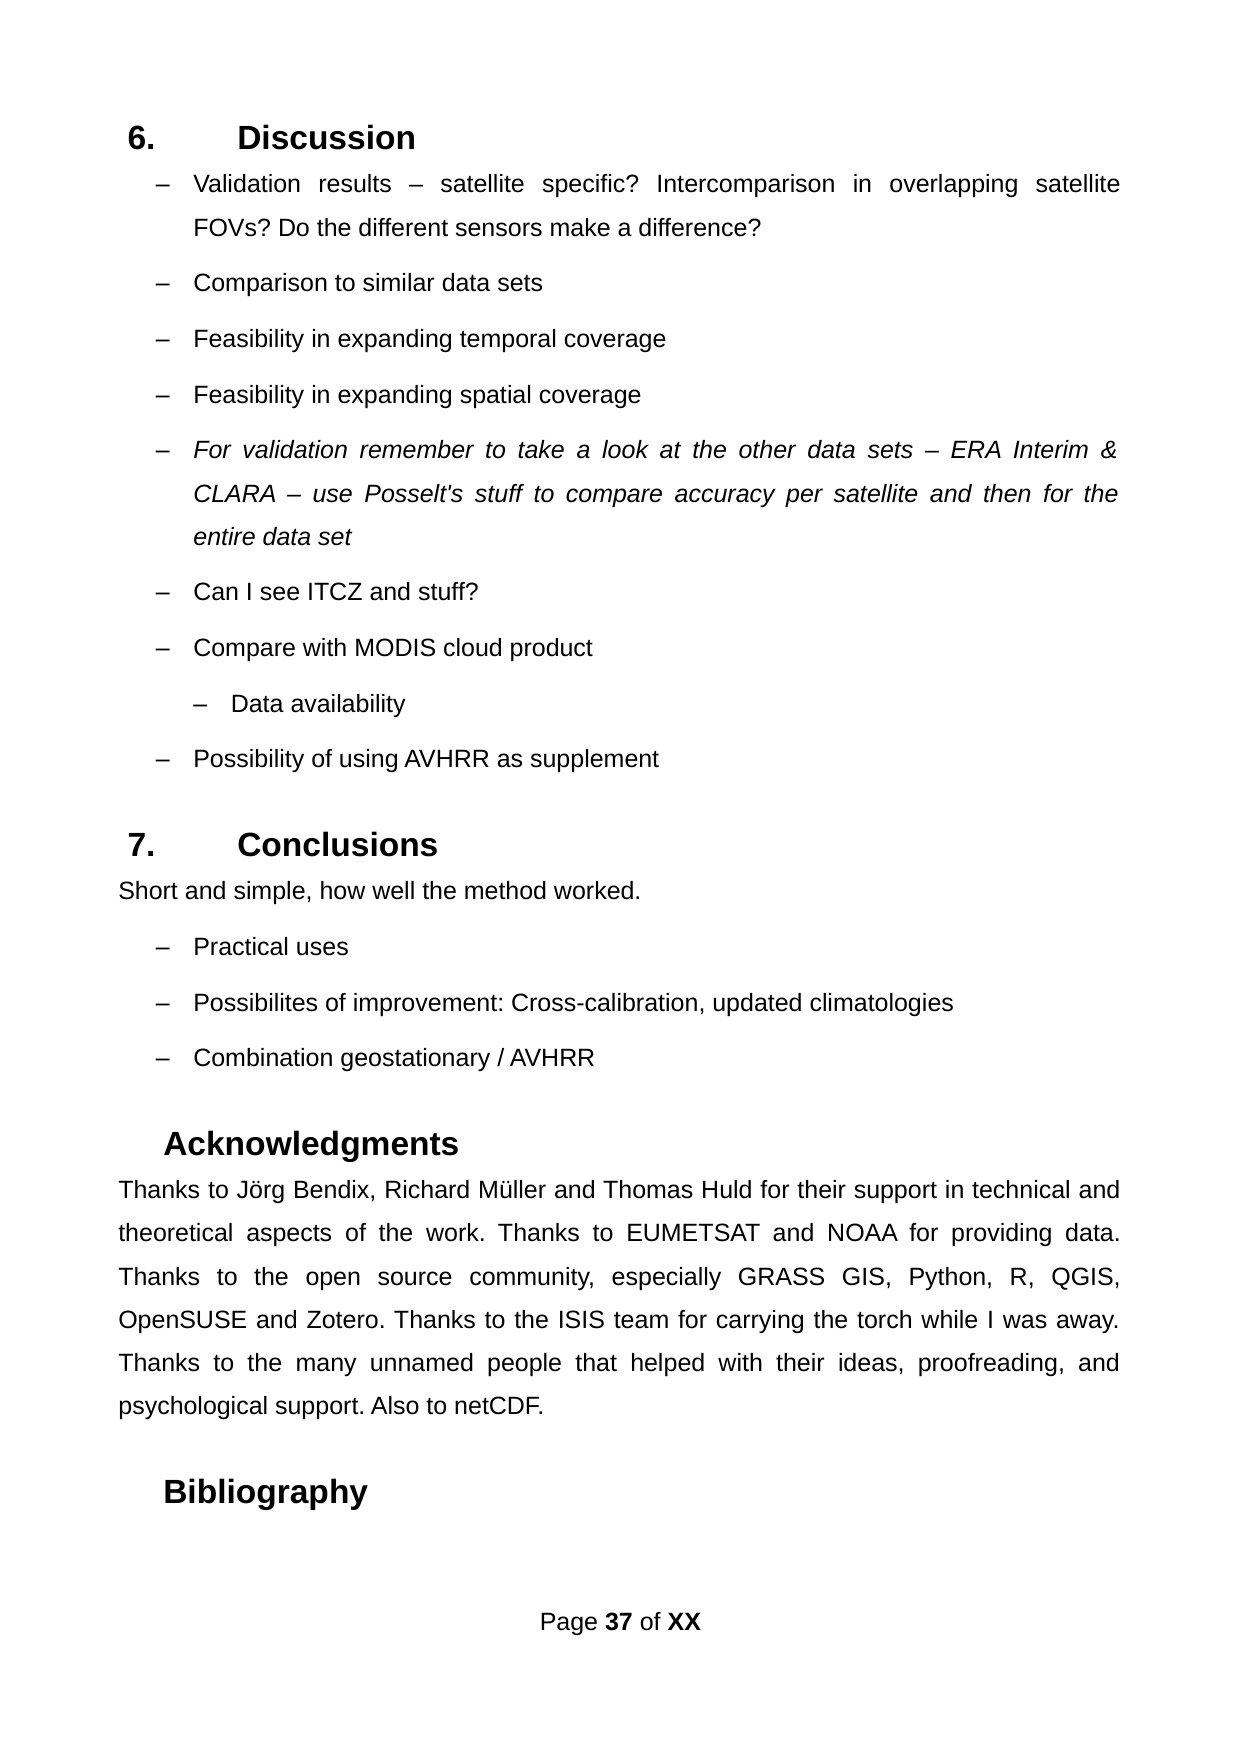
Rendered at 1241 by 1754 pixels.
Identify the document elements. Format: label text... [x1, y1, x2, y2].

list Can I see ITCZ and stuff? [156, 577, 1122, 606]
list Practical uses [156, 932, 1122, 961]
subtitle Bibliography [118, 1472, 1122, 1510]
text Short and simple, how well the method worked. [118, 876, 1122, 905]
list Possibility of using AVHRR as supplement [156, 744, 1122, 773]
list Possibilites of improvement: Cross-calibration, updated climatologies [156, 988, 1122, 1017]
subtitle Discussion [118, 118, 1122, 157]
subtitle Acknowledgments [118, 1124, 1122, 1163]
list Data availability [193, 689, 1122, 718]
list Combination geostationary / AVHRR [156, 1043, 1122, 1072]
list Comparison to similar data sets [156, 268, 1122, 297]
list Compare with MODIS cloud product [156, 633, 1122, 662]
list Feasibility in expanding spatial coverage [156, 379, 1122, 408]
subtitle Conclusions [118, 825, 1122, 864]
list For validation remember to take a look at the other data sets – ERA Interim & CLARA – use Posselt's stuff to compare accuracy per satellite and then for the entire data set [156, 435, 1122, 550]
text Thanks to Jörg Bendix, Richard Müller and Thomas Huld for their support in technical and theoretical aspects of the work. Thanks to EUMETSAT and NOAA for providing data. Thanks to the open source community, especially GRASS GIS, Python, R, QGIS, OpenSUSE and Zotero. Thanks to the ISIS team for carrying the torch while I was away. Thanks to the many unnamed people that helped with their ideas, proofreading, and psychological support. Also to netCDF. [118, 1175, 1122, 1420]
list Validation results – satellite specific? Intercomparison in overlapping satellite FOVs? Do the different sensors make a difference? [156, 169, 1122, 241]
list Feasibility in expanding temporal coverage [156, 324, 1122, 353]
